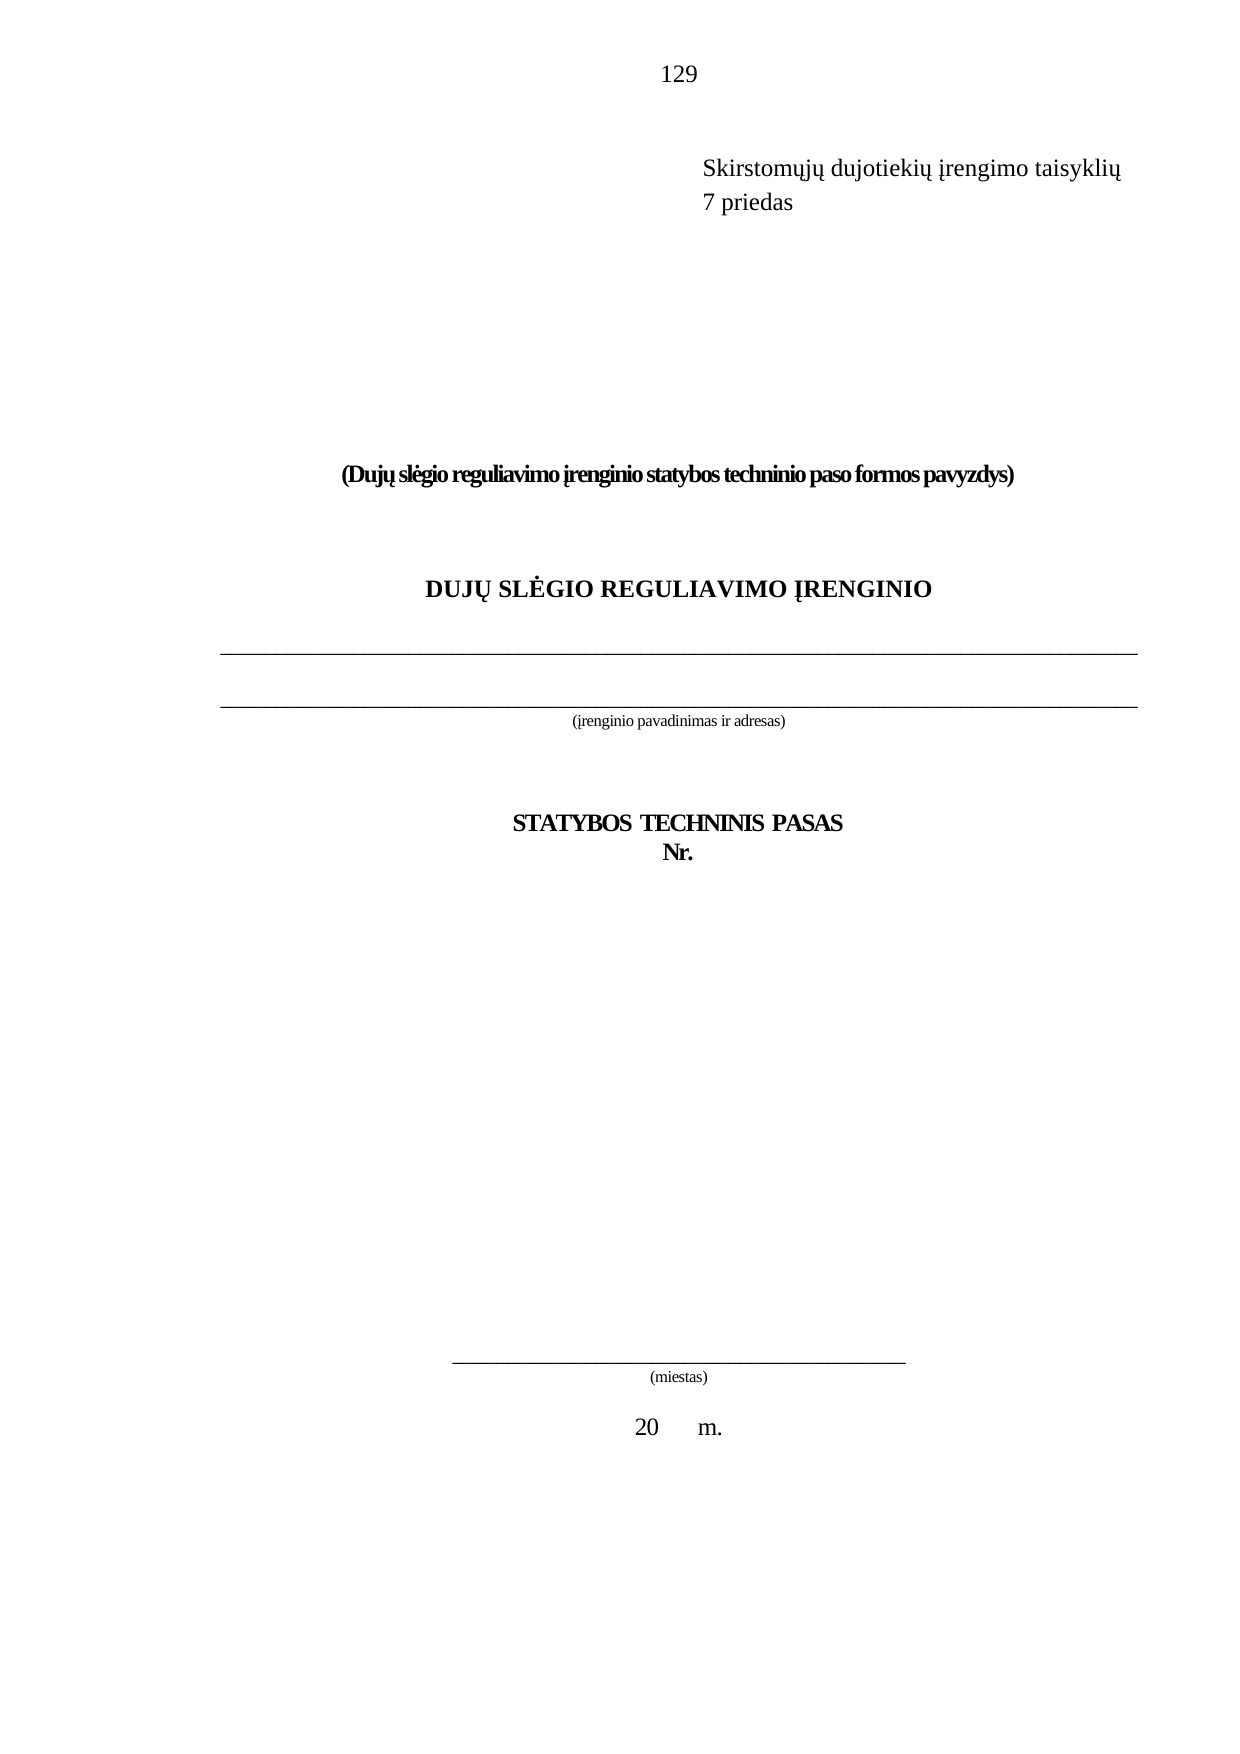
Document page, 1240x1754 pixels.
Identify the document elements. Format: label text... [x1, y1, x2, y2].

text (Dujų slėgio reguliavimo įrenginio statybos techninio paso formos pavyzdys) [177, 459, 1181, 487]
text Dujų slėgio reguliavimo įrenginio [177, 574, 1181, 602]
text Nr. [177, 837, 1181, 866]
text 20 m. [177, 1412, 1181, 1441]
text Skirstomųjų dujotiekių įrengimo taisyklių [177, 153, 1181, 181]
text STATYBOS TECHNINIS PASAS [177, 808, 1181, 837]
text ___________________________________________________________________________________ [177, 631, 1181, 658]
text ___________________________________________________________________________________ [177, 684, 1181, 710]
text _________________________________________ [177, 1340, 1181, 1367]
text (įrenginio pavadinimas ir adresas) [177, 710, 1181, 729]
text (miestas) [177, 1367, 1181, 1386]
text 7 priedas [177, 187, 1181, 216]
